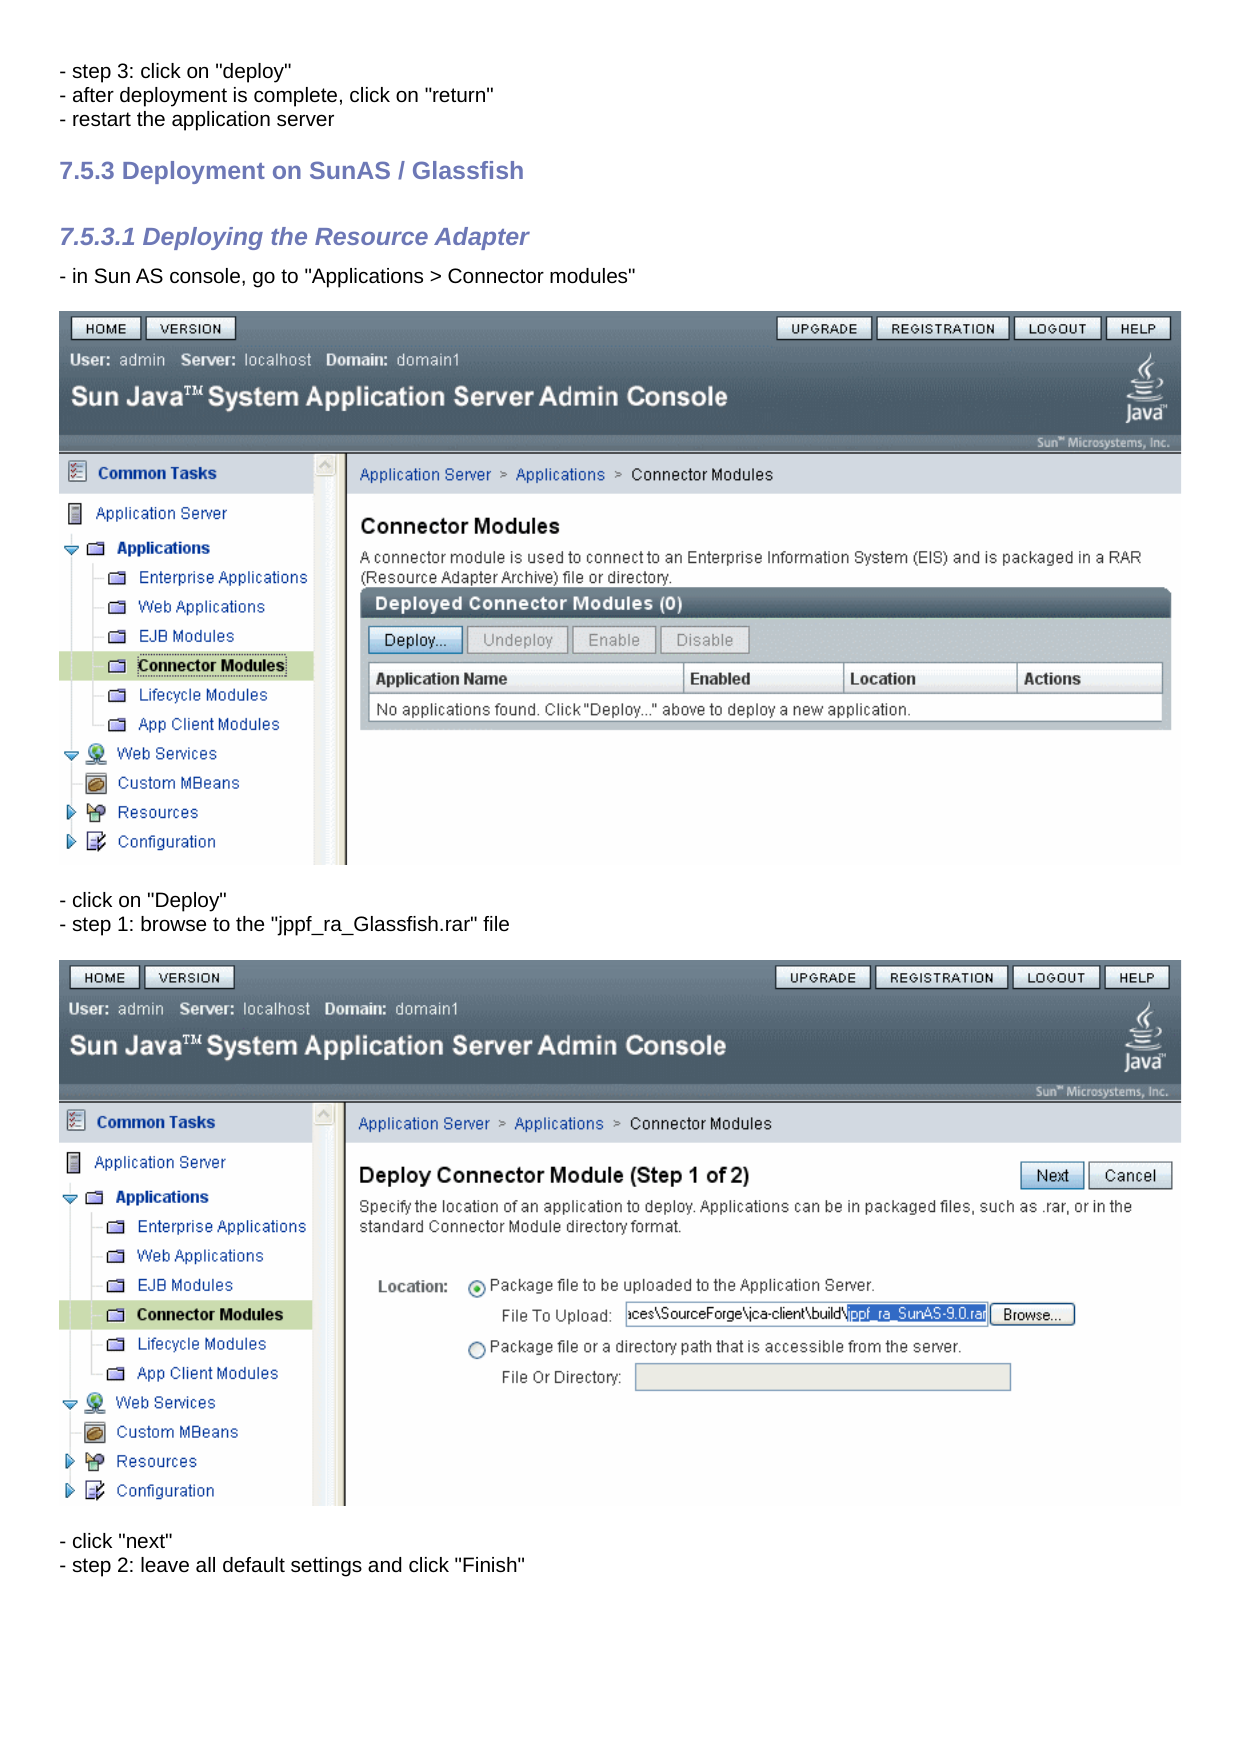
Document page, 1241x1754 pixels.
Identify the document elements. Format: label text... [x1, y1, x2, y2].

text - after deployment is complete, click on "return" [59, 83, 1181, 107]
text - restart the application server [59, 107, 1181, 131]
text - step 1: browse to the "jppf_ra_Glassfish.rar" file [59, 912, 1181, 936]
picture [59, 311, 1182, 865]
subtitle Deploying the Resource Adapter [59, 222, 1181, 251]
text - step 2: leave all default settings and click "Finish" [59, 1553, 1181, 1577]
subtitle Deployment on SunAS / Glassfish [59, 156, 1181, 185]
text - step 3: click on "deploy" [59, 59, 1181, 83]
text - in Sun AS console, go to "Applications > Connector modules" [59, 263, 1181, 287]
text - click "next" [59, 1529, 1181, 1553]
text - click on "Deploy" [59, 888, 1181, 912]
picture [59, 960, 1182, 1506]
